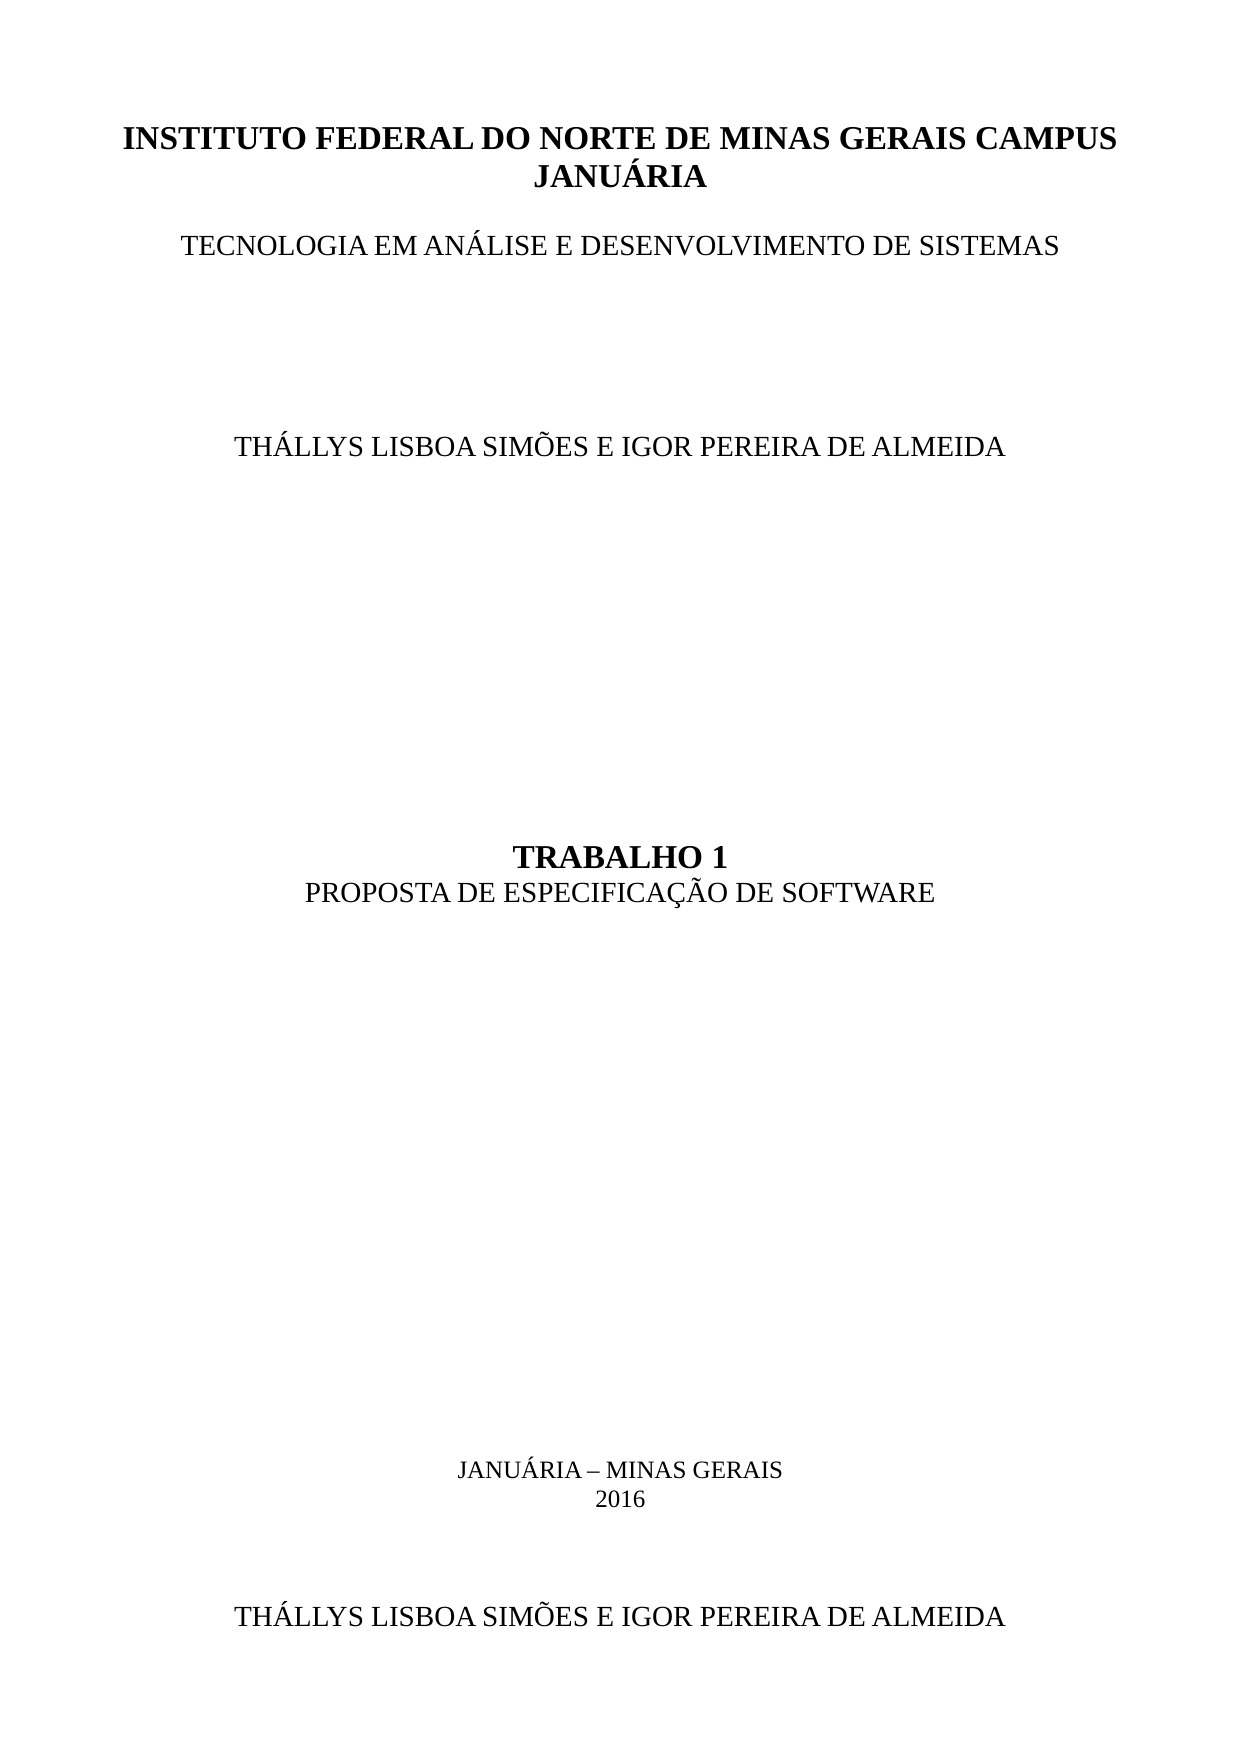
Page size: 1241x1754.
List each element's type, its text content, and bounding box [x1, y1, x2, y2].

text 2016 [118, 1484, 1122, 1512]
text THÁLLYS LISBOA SIMÕES E IGOR PEREIRA DE ALMEIDA [118, 1599, 1122, 1632]
text INSTITUTO FEDERAL DO NORTE DE MINAS GERAIS CAMPUS JANUÁRIA [118, 118, 1122, 195]
text JANUÁRIA – MINAS GERAIS [118, 1455, 1122, 1484]
text PROPOSTA DE ESPECIFICAÇÃO DE SOFTWARE [118, 875, 1122, 909]
text THÁLLYS LISBOA SIMÕES E IGOR PEREIRA DE ALMEIDA [118, 429, 1122, 463]
text TECNOLOGIA EM ANÁLISE E DESENVOLVIMENTO DE SISTEMAS [118, 228, 1122, 262]
text TRABALHO 1 [118, 837, 1122, 875]
